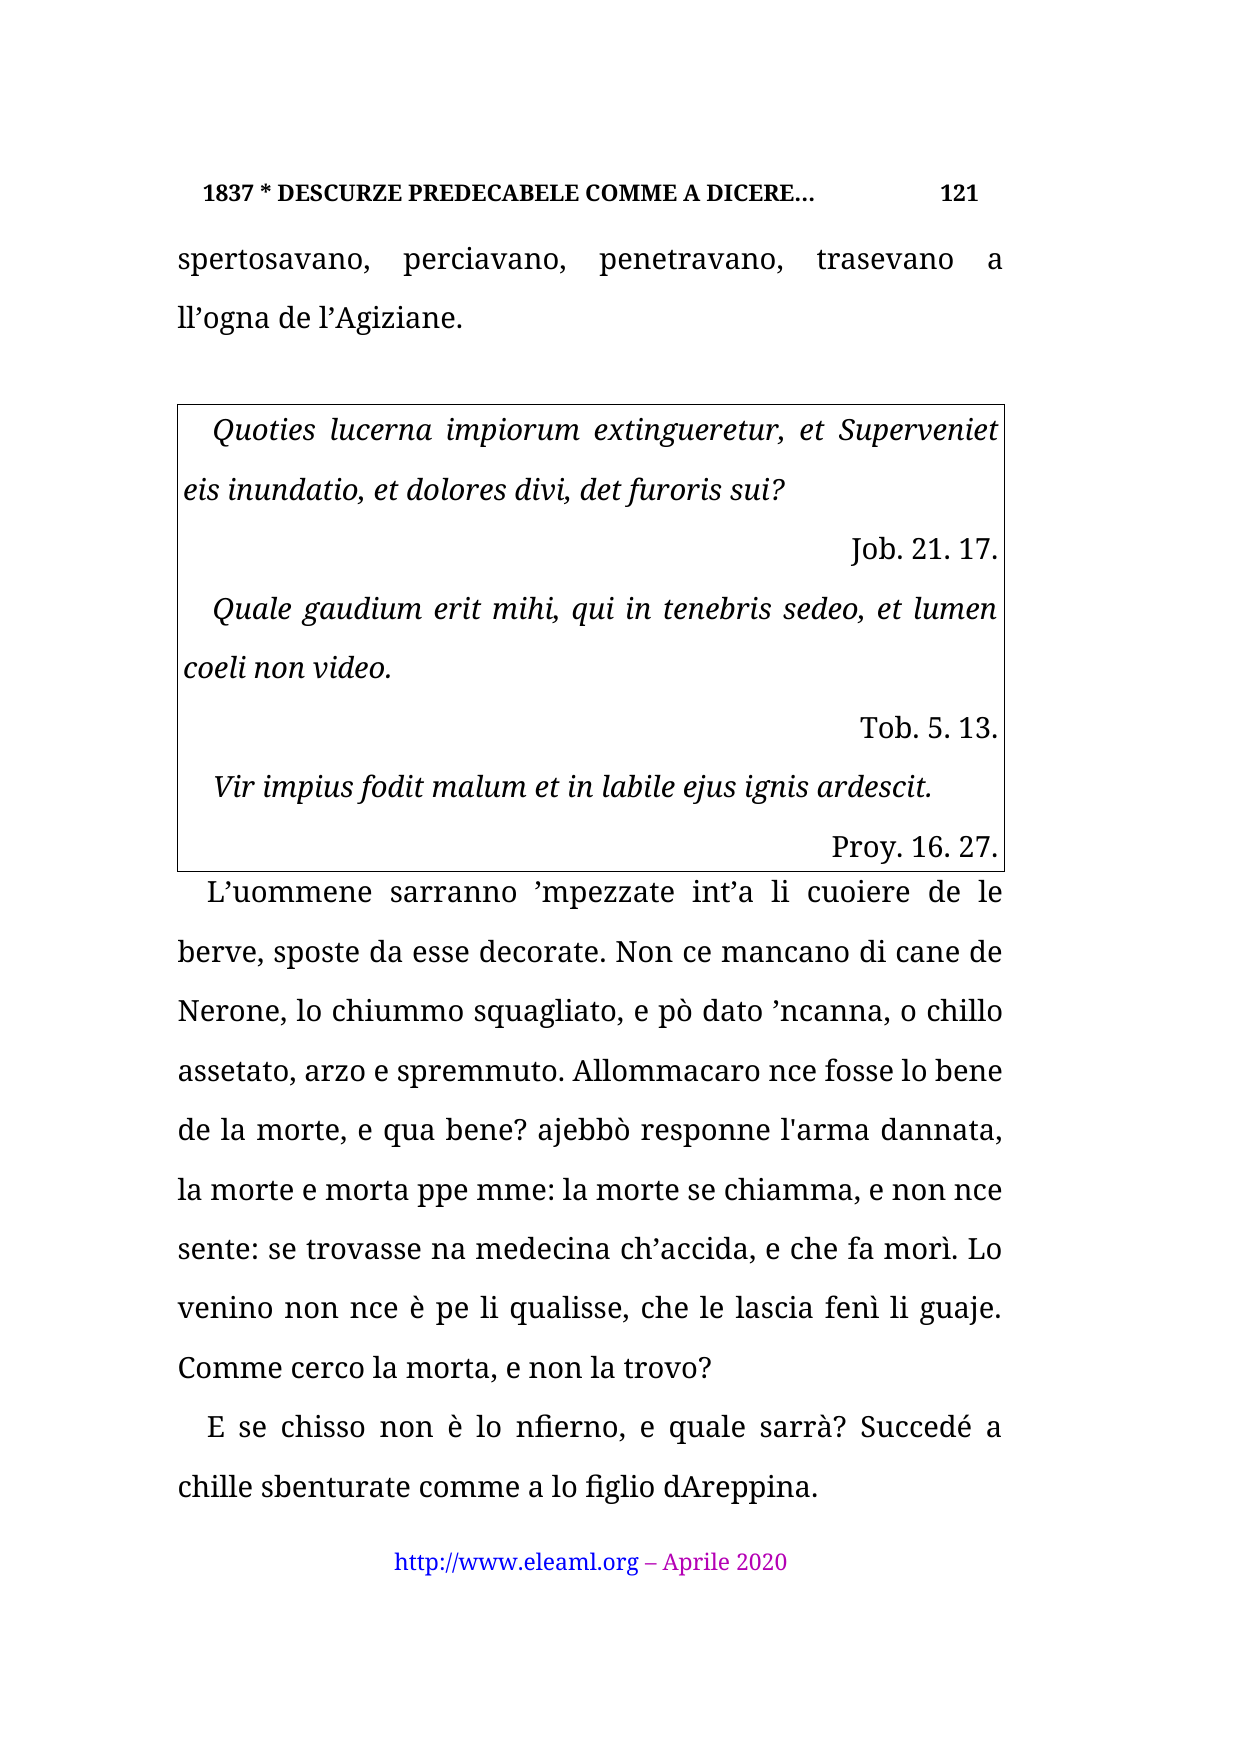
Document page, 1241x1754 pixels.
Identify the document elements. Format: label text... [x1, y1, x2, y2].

text L’uommene sarranno ’mpezzate int’a li cuoiere de le berve, sposte da esse decorate. Non ce mancano di cane de Nerone, lo chiummo squagliato, e pò dato ’ncanna, o chillo assetato, arzo e spremmuto. Allommacaro nce fosse lo bene de la morte, e qua bene? ajebbò responne l'arma dannata, la morte e morta ppe mme: la morte se chiamma, e non nce sente: se trovasse na medecina ch’accida, e che fa morì. Lo venino non nce è pe li qualisse, che le lascia fenì li guaje. Comme cerco la morta, e non la trovo? [177, 872, 1004, 1387]
text spertosavano, perciavano, penetravano, trasevano a ll’ogna de l’Agiziane. [177, 238, 1004, 337]
text E se chisso non è lo nfierno, e quale sarrà? Succedé a chille sbenturate comme a lo figlio dAreppina. [177, 1407, 1004, 1506]
table_header Quoties lucerna impiorum extingueretur, et Superveniet eis inundatio, et dolores divi, det furoris sui? Job. 21. 17. Quale gaudium erit mihi, qui in tenebris sedeo, et lumen coeli non video. Tob. 5. 13. Vir impius fodit malum et in labile ejus ignis ardescit. Proy. 16. 27. [178, 405, 1004, 871]
